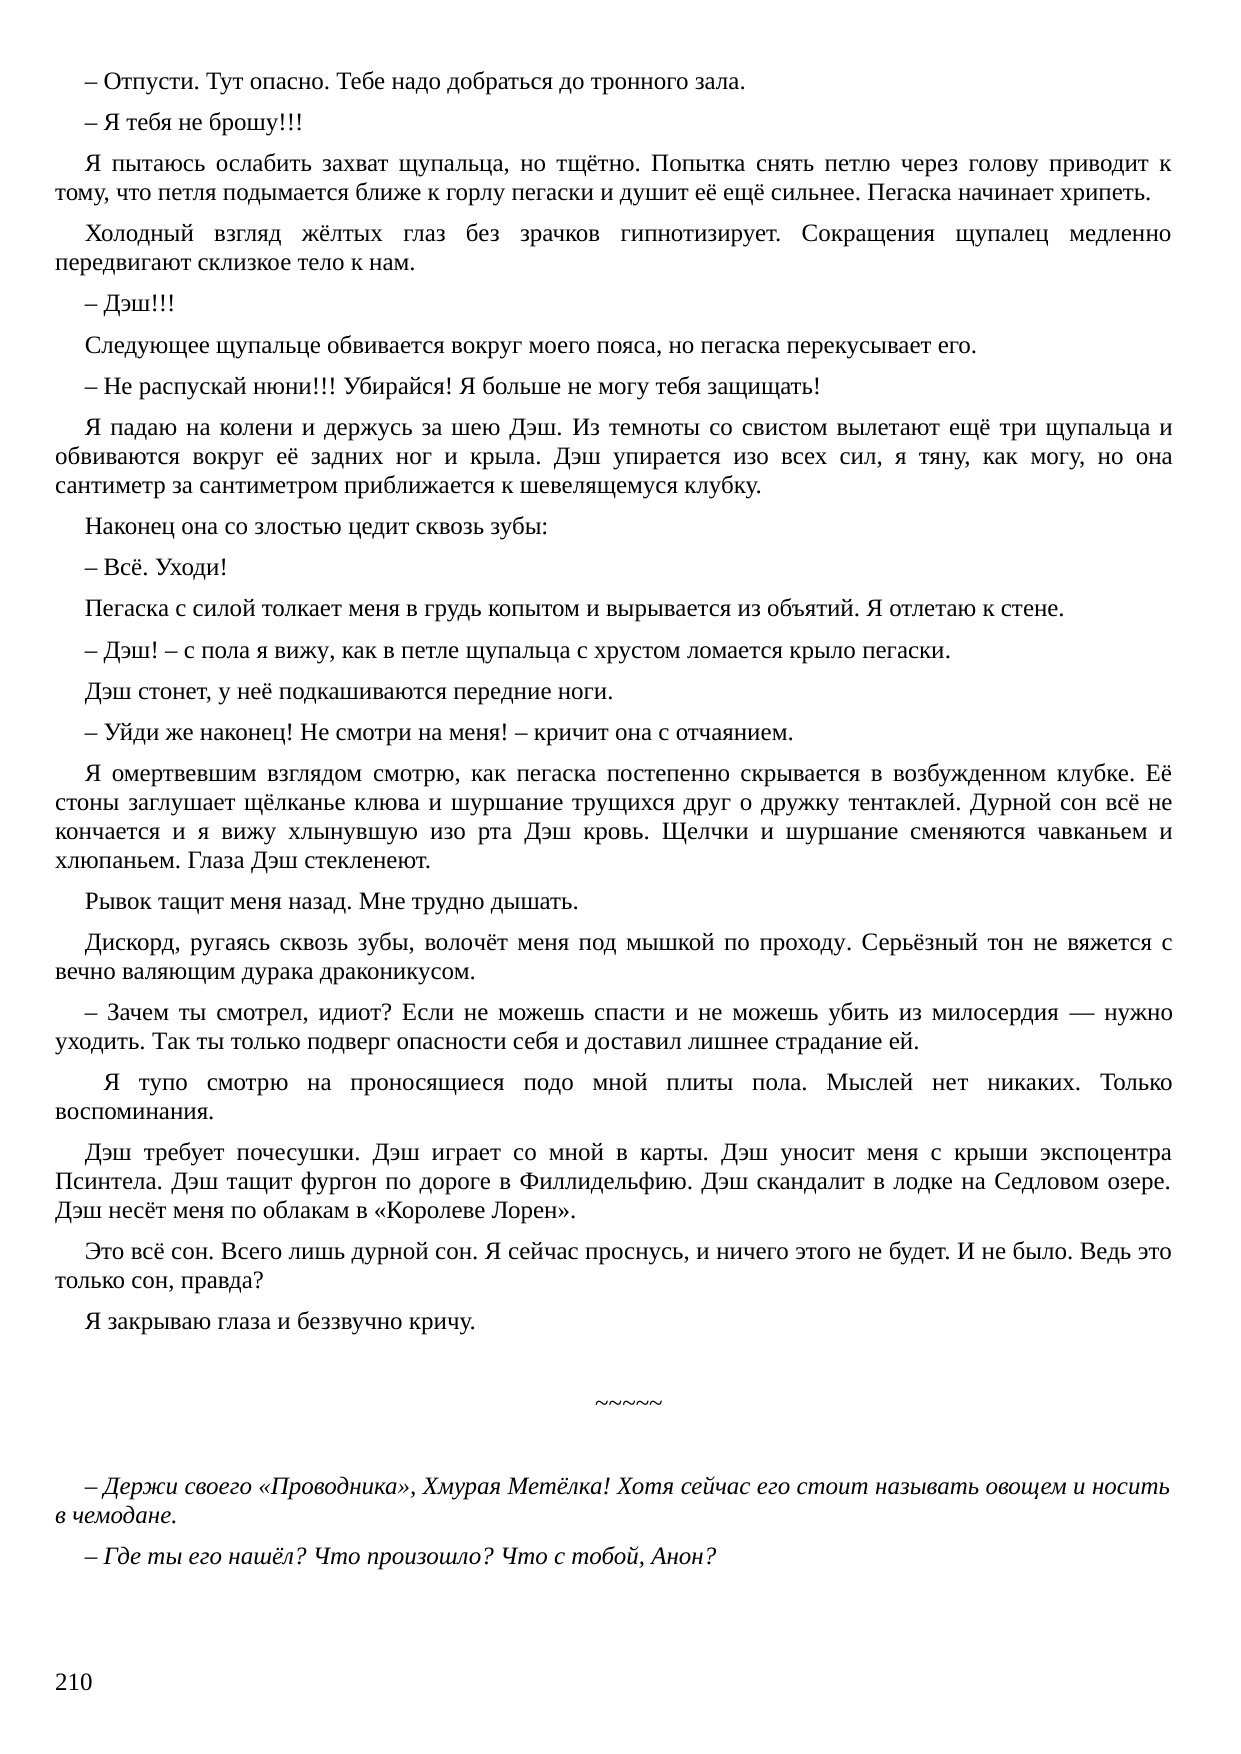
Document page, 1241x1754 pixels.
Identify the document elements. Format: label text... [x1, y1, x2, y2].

text – Уйди же наконец! Не смотри на меня! – кричит она с отчаянием. [55, 717, 1173, 746]
text Я падаю на колени и держусь за шею Дэш. Из темноты со свистом вылетают ещё три щупальца и обвиваются вокруг её задних ног и крыла. Дэш упирается изо всех сил, я тяну, как могу, но она сантиметр за сантиметром приближается к шевелящемуся клубку. [55, 412, 1173, 498]
text Я тупо смотрю на проносящиеся подо мной плиты пола. Мыслей нет никаких. Только воспоминания. [55, 1067, 1173, 1125]
text – Отпусти. Тут опасно. Тебе надо добраться до тронного зала. [55, 66, 1173, 95]
text – Не распускай нюни!!! Убирайся! Я больше не могу тебя защищать! [55, 371, 1173, 400]
text Пегаска с силой толкает меня в грудь копытом и вырывается из объятий. Я отлетаю к стене. [55, 593, 1173, 622]
text Наконец она со злостью цедит сквозь зубы: [55, 511, 1173, 540]
text – Зачем ты смотрел, идиот? Если не можешь спасти и не можешь убить из милосердия — нужно уходить. Так ты только подверг опасности себя и доставил лишнее страдание ей. [55, 997, 1173, 1055]
text Я пытаюсь ослабить захват щупальца, но тщётно. Попытка снять петлю через голову приводит к тому, что петля подымается ближе к горлу пегаски и душит её ещё сильнее. Пегаска начинает хрипеть. [55, 148, 1173, 206]
text – Дэш! – с пола я вижу, как в петле щупальца с хрустом ломается крыло пегаски. [55, 635, 1173, 663]
text – Я тебя не брошу!!! [55, 107, 1173, 136]
text Следующее щупальце обвивается вокруг моего пояса, но пегаска перекусывает его. [55, 330, 1173, 358]
text Дискорд, ругаясь сквозь зубы, волочёт меня под мышкой по проходу. Серьёзный тон не вяжется с вечно валяющим дурака драконикусом. [55, 927, 1173, 985]
text Это всё сон. Всего лишь дурной сон. Я сейчас проснусь, и ничего этого не будет. И не было. Ведь это только сон, правда? [55, 1236, 1173, 1293]
text Дэш стонет, у неё подкашиваются передние ноги. [55, 676, 1173, 705]
text Я закрываю глаза и беззвучно кричу. [55, 1306, 1173, 1335]
text Дэш требует почесушки. Дэш играет со мной в карты. Дэш уносит меня с крыши экспоцентра Псинтела. Дэш тащит фургон по дороге в Филлидельфию. Дэш скандалит в лодке на Седловом озере. Дэш несёт меня по облакам в «Королеве Лорен». [55, 1137, 1173, 1223]
text ~~~~~ [55, 1388, 1173, 1417]
text Я омертвевшим взглядом смотрю, как пегаска постепенно скрывается в возбужденном клубке. Её стоны заглушает щёлканье клюва и шуршание трущихся друг о дружку тентаклей. Дурной сон всё не кончается и я вижу хлынувшую изо рта Дэш кровь. Щелчки и шуршание сменяются чавканьем и хлюпаньем. Глаза Дэш стекленеют. [55, 758, 1173, 873]
text – Всё. Уходи! [55, 552, 1173, 581]
text – Дэш!!! [55, 288, 1173, 317]
text – Держи своего «Проводника», Хмурая Метёлка! Хотя сейчас его стоит называть овощем и носить в чемодане. [55, 1471, 1173, 1528]
text – Где ты его нашёл? Что произошло? Что с тобой, Анон? [55, 1541, 1173, 1570]
text Рывок тащит меня назад. Мне трудно дышать. [55, 886, 1173, 915]
text Холодный взгляд жёлтых глаз без зрачков гипнотизирует. Сокращения щупалец медленно передвигают склизкое тело к нам. [55, 218, 1173, 276]
